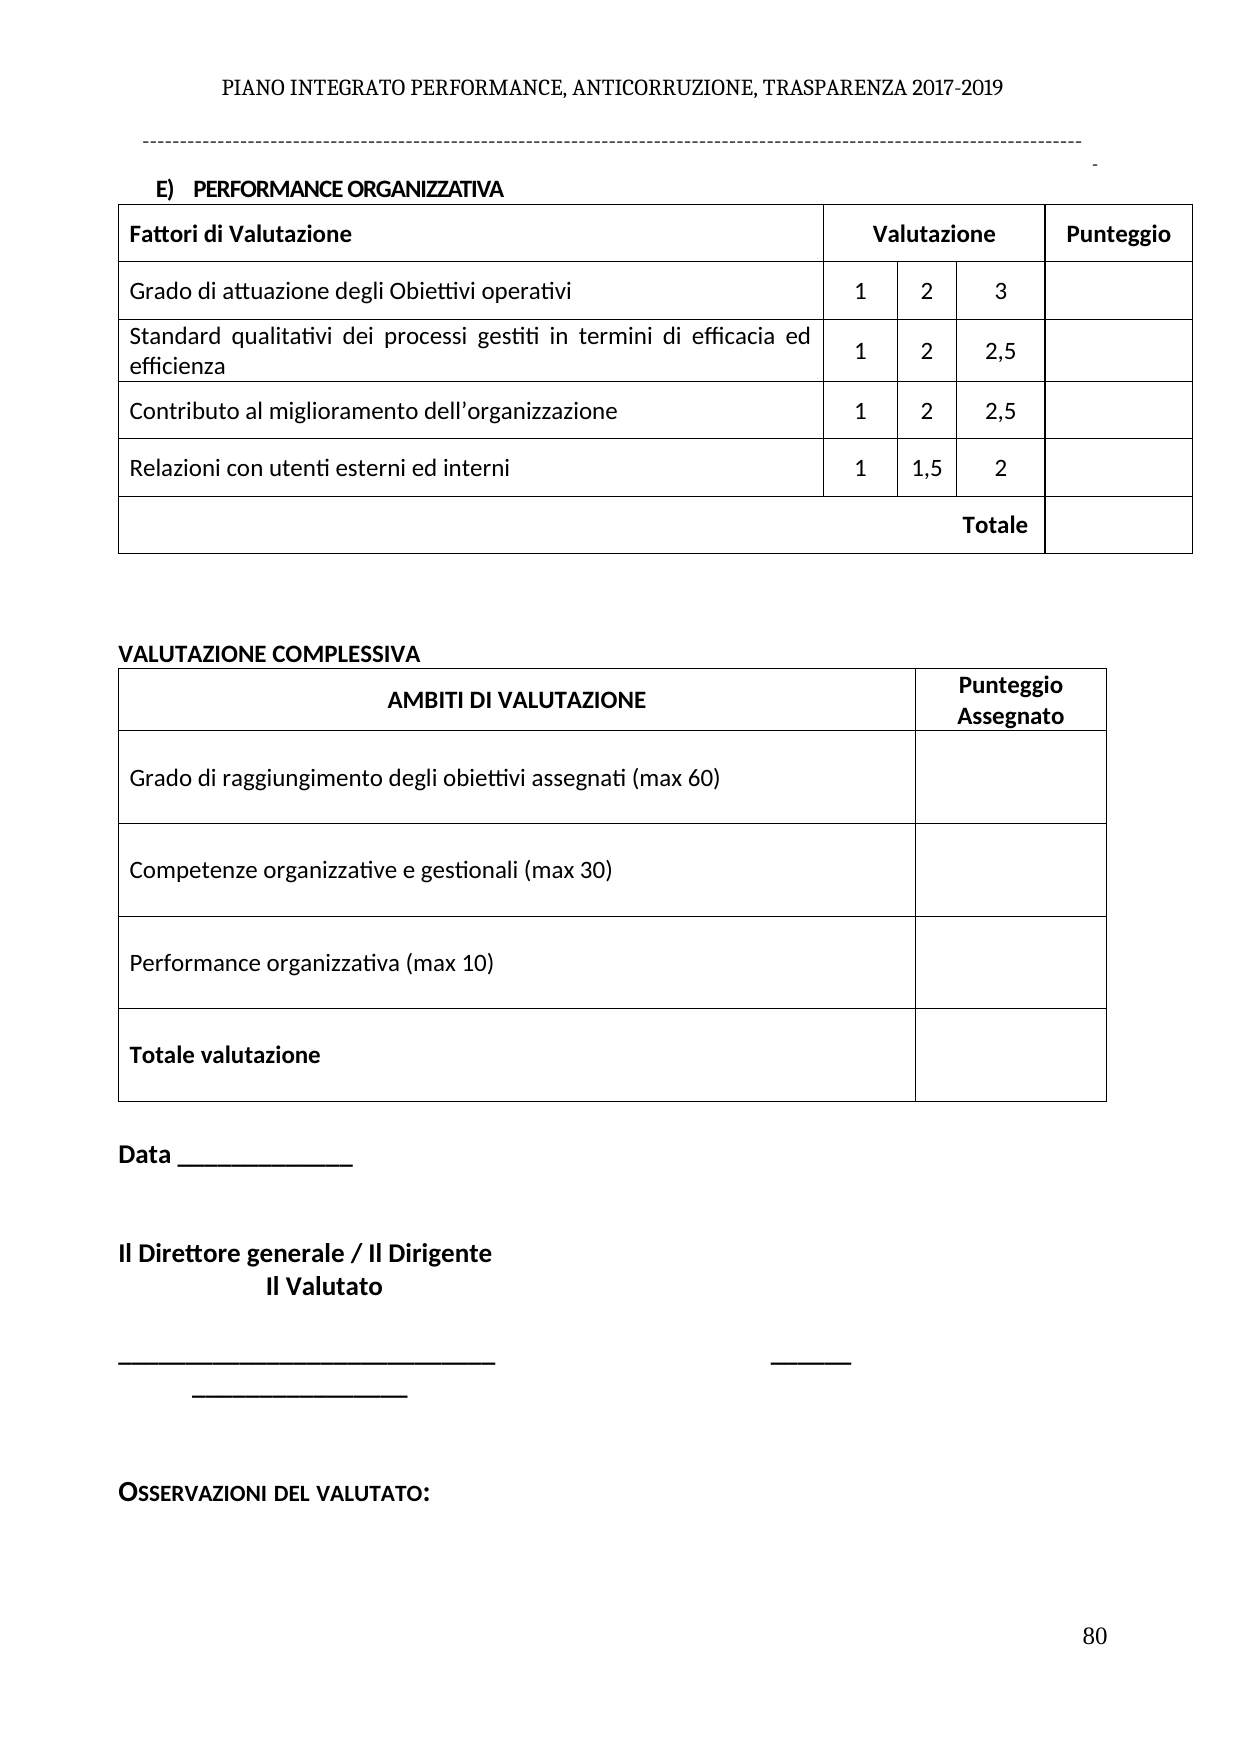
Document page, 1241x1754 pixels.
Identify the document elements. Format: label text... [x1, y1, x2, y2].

table_cell Contributo al miglioramento dell’organizzazione [119, 382, 823, 438]
list PERFORMANCE ORGANIZZATIVA [156, 173, 1107, 204]
table_header Fattori di Valutazione [119, 205, 823, 261]
table_cell 1 [824, 262, 897, 319]
table_cell Standard qualitativi dei processi gestiti in termini di efficacia ed efficienza [119, 320, 823, 381]
table_cell Grado di raggiungimento degli obiettivi assegnati (max 60) [119, 731, 915, 823]
table_header Punteggio Assegnato [916, 669, 1106, 730]
table_cell 2,5 [957, 320, 1044, 381]
table_cell Competenze organizzative e gestionali (max 30) [119, 824, 915, 916]
text Il Direttore generale / Il Dirigente Il Valutato [118, 1236, 1107, 1302]
table_cell [916, 824, 1106, 916]
table_cell [916, 731, 1106, 823]
table_cell Totale [119, 497, 1044, 552]
table_header Valutazione [824, 205, 1044, 261]
table_cell [1046, 439, 1192, 496]
table_cell 1 [824, 382, 897, 438]
text VALUTAZIONE COMPLESSIVA [118, 638, 1107, 668]
table_cell 2,5 [957, 382, 1044, 438]
table_cell [916, 1009, 1106, 1101]
table_cell 1 [824, 320, 897, 381]
table_cell 2 [898, 262, 956, 319]
table_cell Relazioni con utenti esterni ed interni [119, 439, 823, 496]
table_cell 2 [898, 320, 956, 381]
table_header Punteggio [1046, 205, 1192, 261]
table_cell 1 [824, 439, 897, 496]
table_cell [1046, 382, 1192, 438]
table_cell Performance organizzativa (max 10) [119, 917, 915, 1008]
table_cell Grado di attuazione degli Obiettivi operativi [119, 262, 823, 319]
table_cell [916, 917, 1106, 1008]
table_cell 2 [898, 382, 956, 438]
text ____________________________ ______ ________________ [118, 1336, 1107, 1402]
table_cell 1,5 [898, 439, 956, 496]
text Osservazioni del valutato: [118, 1473, 1107, 1508]
table_cell [1046, 262, 1192, 319]
text Data _____________ [118, 1137, 1107, 1170]
table_cell [1046, 497, 1192, 552]
table_cell [1046, 320, 1192, 381]
table_cell 2 [957, 439, 1044, 496]
table_cell 3 [957, 262, 1044, 319]
table_header AMBITI DI VALUTAZIONE [119, 669, 915, 730]
table_cell Totale valutazione [119, 1009, 915, 1101]
